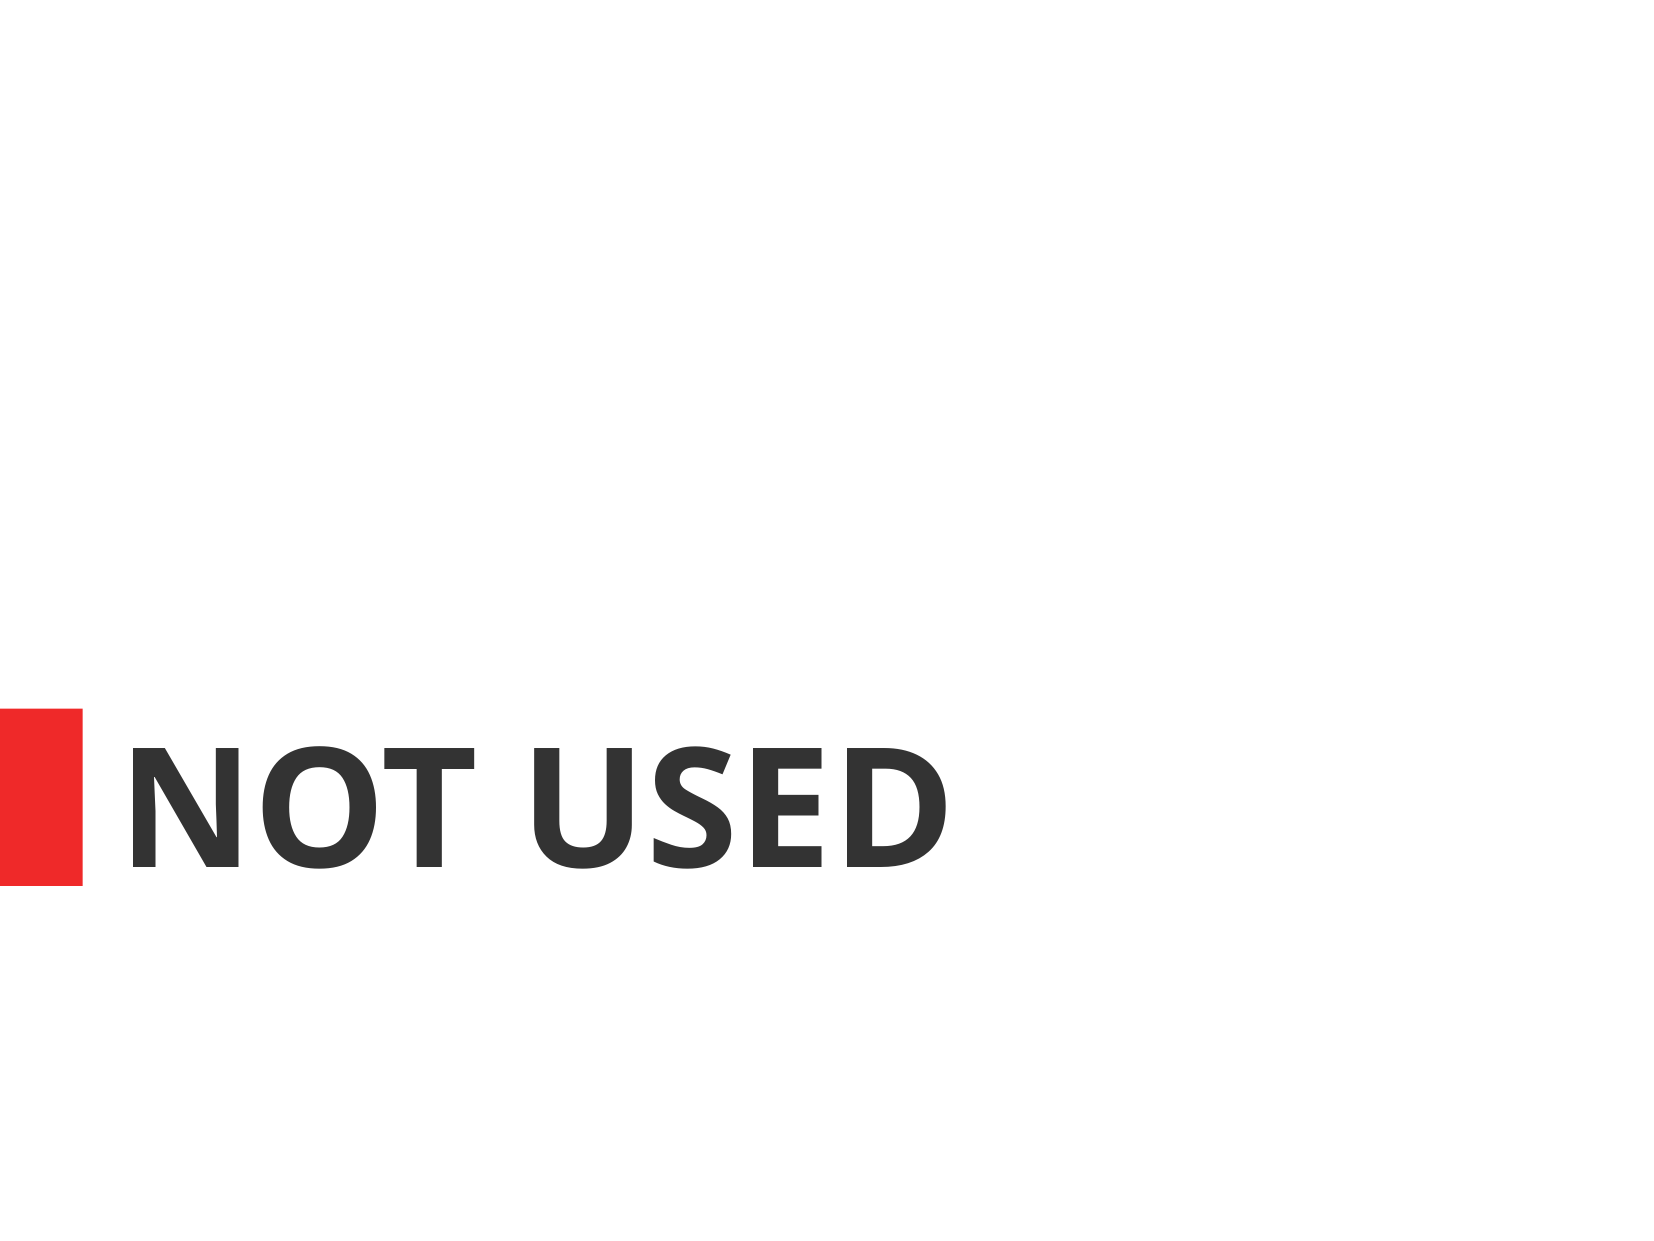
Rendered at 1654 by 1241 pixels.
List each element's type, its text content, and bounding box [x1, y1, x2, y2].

title NOT USED [118, 698, 1571, 907]
